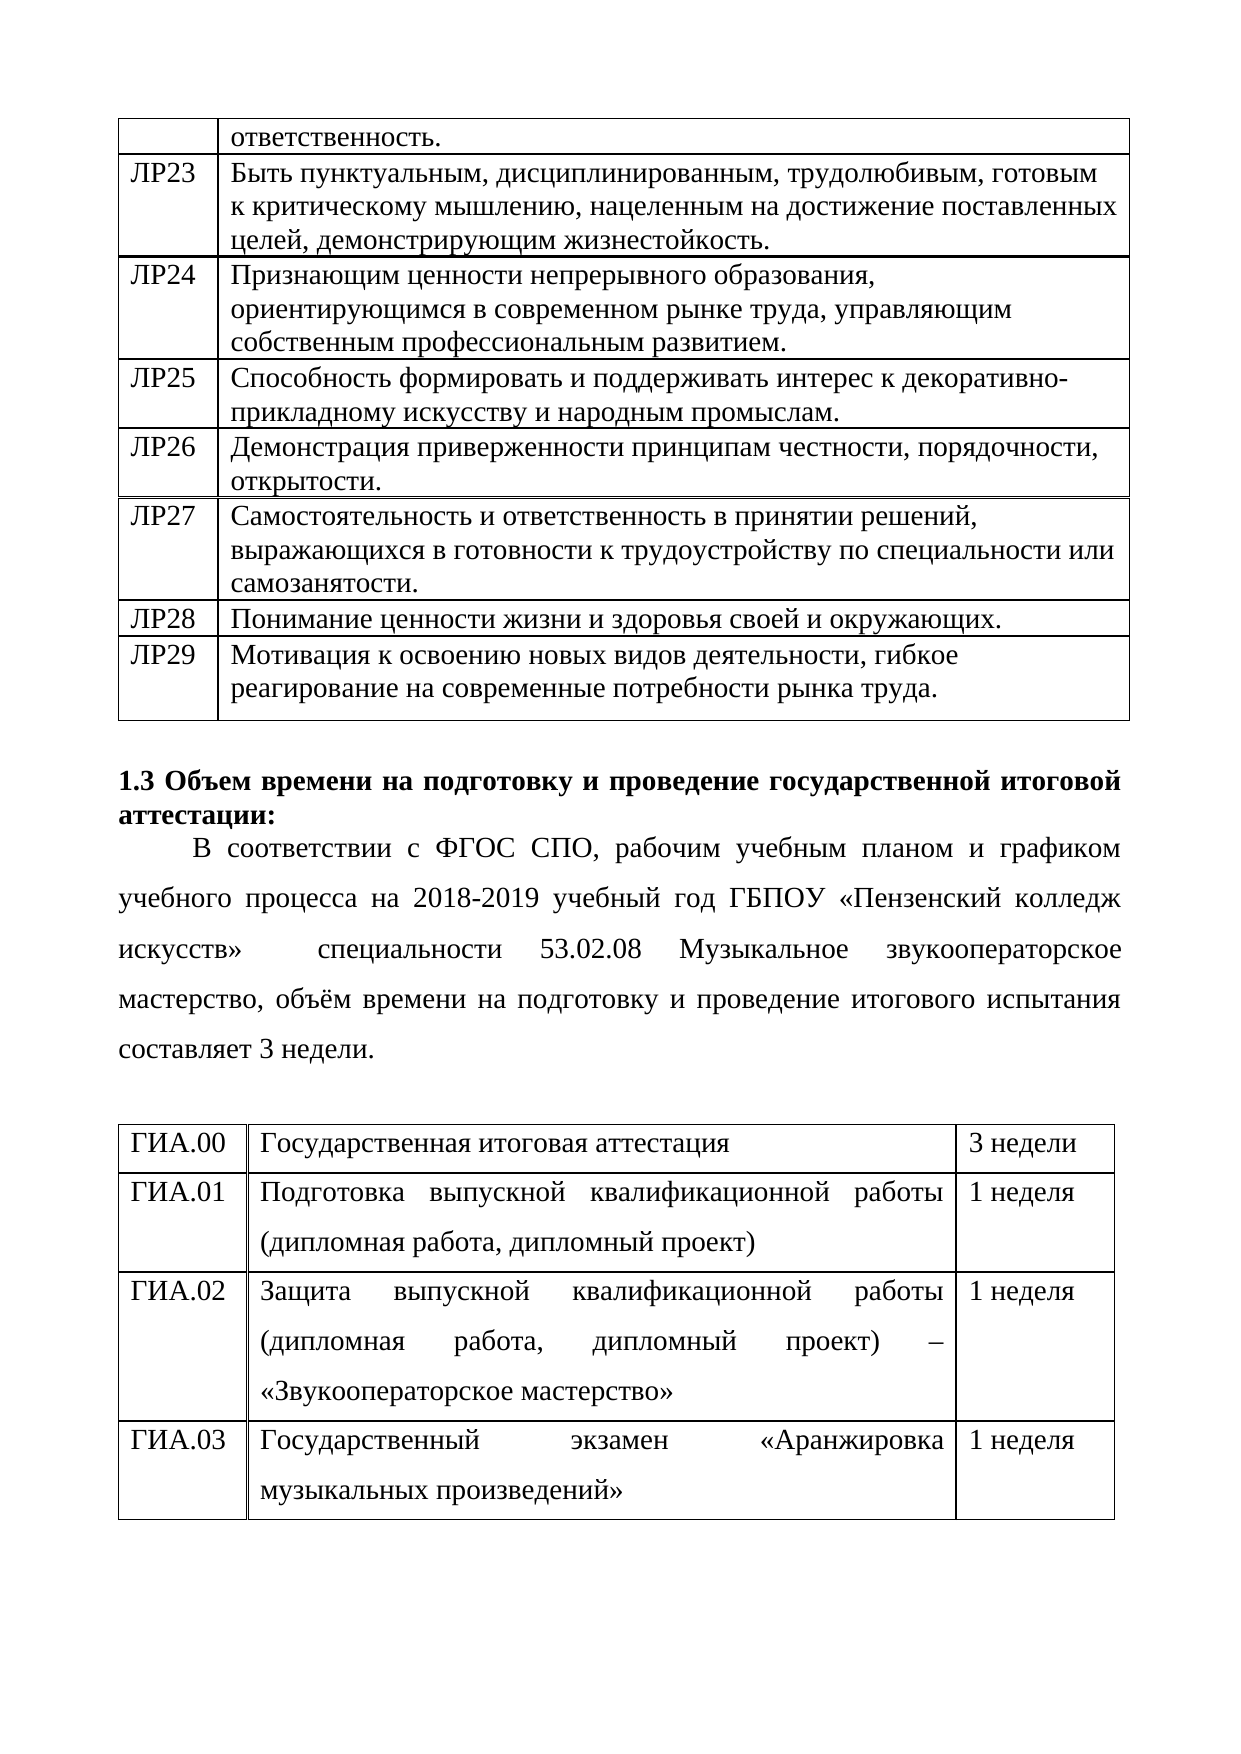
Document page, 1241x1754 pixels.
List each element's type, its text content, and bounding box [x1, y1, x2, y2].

table_cell ЛР25 [119, 360, 217, 427]
table_cell ГИА.03 [119, 1422, 246, 1519]
table_header ГИА.00 [119, 1125, 246, 1172]
table_cell 1 неделя [957, 1273, 1114, 1420]
table_cell ЛР28 [119, 601, 217, 635]
table_cell Государственный экзамен «Аранжировка музыкальных произведений» [249, 1422, 955, 1519]
table_cell Демонстрация приверженности принципам честности, порядочности, открытости. [219, 429, 1129, 496]
table_cell 1 неделя [957, 1174, 1114, 1271]
text 1.3 Объем времени на подготовку и проведение государственной итоговой аттестации: [118, 763, 1122, 830]
table_cell ЛР24 [119, 258, 217, 358]
table_cell ГИА.02 [119, 1273, 246, 1420]
table_cell Способность формировать и поддерживать интерес к декоративно-прикладному искусству и народным промыслам. [219, 360, 1129, 427]
table_cell ГИА.01 [119, 1174, 246, 1271]
table_header Государственная итоговая аттестация [249, 1125, 955, 1172]
table_cell Мотивация к освоению новых видов деятельности, гибкое реагирование на современные потребности рынка труда. [219, 637, 1129, 720]
table_cell ответственность. [219, 119, 1129, 153]
table_cell [119, 119, 217, 153]
table_cell ЛР23 [119, 155, 217, 255]
table_cell Самостоятельность и ответственность в принятии решений, выражающихся в готовности к трудоустройству по специальности или самозанятости. [219, 499, 1129, 599]
table_cell ЛР26 [119, 429, 217, 496]
text В соответствии с ФГОС СПО, рабочим учебным планом и графиком учебного процесса на 2018-2019 учебный год ГБПОУ «Пензенский колледж искусств» специальности 53.02.08 Музыкальное звукооператорское мастерство, объём времени на подготовку и проведение итогового испытания составляет 3 недели. [118, 830, 1122, 1065]
table_header 3 недели [957, 1125, 1114, 1172]
table_cell Понимание ценности жизни и здоровья своей и окружающих. [219, 601, 1129, 635]
table_cell Быть пунктуальным, дисциплинированным, трудолюбивым, готовым к критическому мышлению, нацеленным на достижение поставленных целей, демонстрирующим жизнестойкость. [219, 155, 1129, 255]
table_cell ЛР29 [119, 637, 217, 720]
table_cell Защита выпускной квалификационной работы (дипломная работа, дипломный проект) – «Звукооператорское мастерство» [249, 1273, 955, 1420]
table_cell Признающим ценности непрерывного образования, ориентирующимся в современном рынке труда, управляющим собственным профессиональным развитием. [219, 258, 1129, 358]
table_cell 1 неделя [957, 1422, 1114, 1519]
table_cell Подготовка выпускной квалификационной работы (дипломная работа, дипломный проект) [249, 1174, 955, 1271]
table_cell ЛР27 [119, 499, 217, 599]
